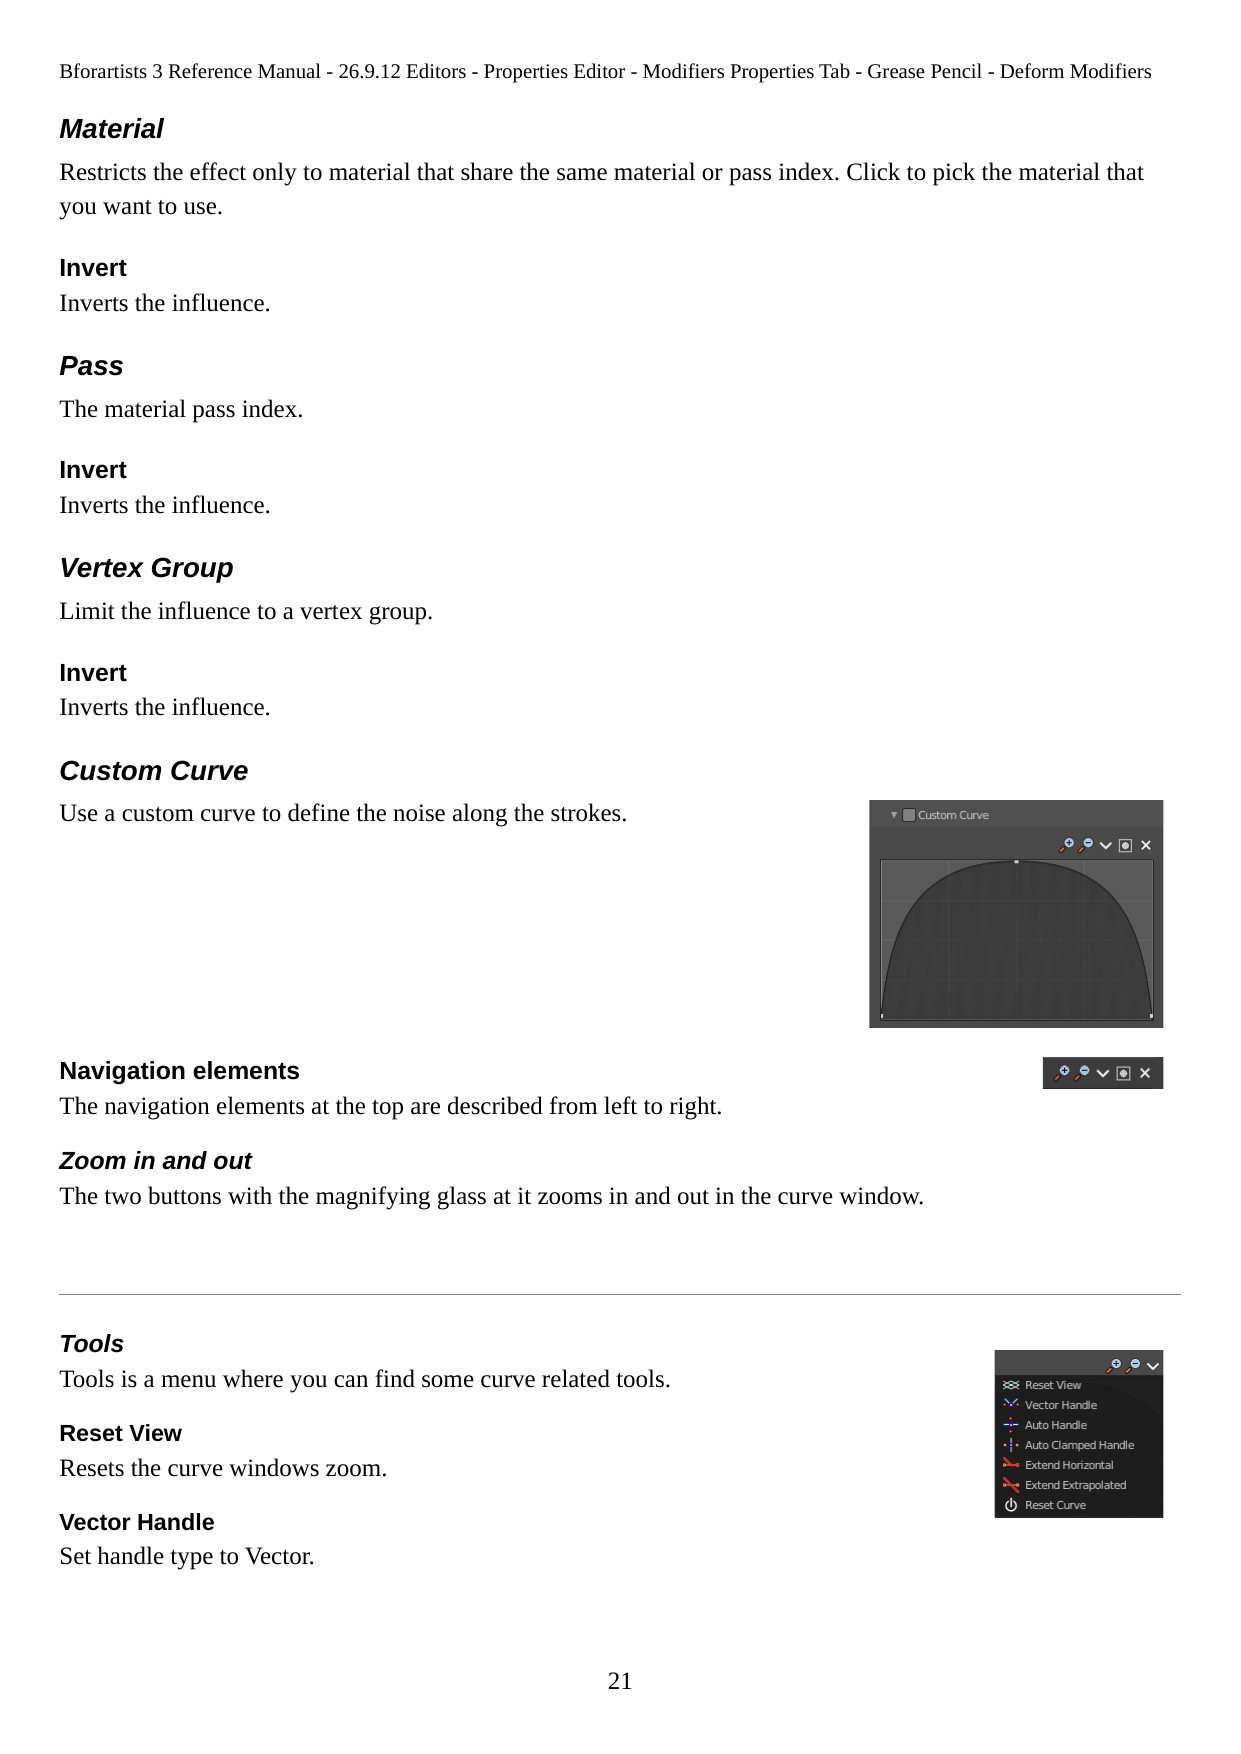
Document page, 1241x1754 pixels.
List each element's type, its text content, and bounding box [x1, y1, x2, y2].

picture [994, 1350, 1164, 1518]
subtitle Pass [59, 349, 1181, 381]
text Limit the influence to a vertex group. [59, 596, 1181, 625]
picture [1042, 1057, 1164, 1089]
text Restricts the effect only to material that share the same material or pass index. Click to pick the material that you want to use. [59, 157, 1181, 220]
subtitle Material [59, 113, 1181, 144]
text The material pass index. [59, 394, 1181, 422]
subtitle Reset View [59, 1420, 994, 1446]
text Tools is a menu where you can find some curve related tools. [59, 1364, 994, 1393]
text Inverts the influence. [59, 692, 1181, 721]
text Use a custom curve to define the noise along the strokes. [59, 798, 1181, 827]
subtitle [1164, 1420, 1181, 1446]
text The two buttons with the magnifying glass at it zooms in and out in the curve window. [59, 1181, 1181, 1210]
text Resets the curve windows zoom. [59, 1453, 994, 1481]
subtitle Invert [59, 253, 1181, 282]
text The navigation elements at the top are described from left to right. [59, 1091, 1181, 1120]
text Set handle type to Vector. [59, 1541, 1181, 1570]
text Inverts the influence. [59, 288, 1181, 317]
subtitle Invert [59, 455, 1181, 484]
subtitle Custom Curve [59, 754, 1181, 786]
subtitle Vector Handle [59, 1508, 1181, 1535]
subtitle Vertex Group [59, 552, 1181, 583]
text Inverts the influence. [59, 490, 1181, 519]
subtitle Invert [59, 658, 1181, 686]
subtitle Zoom in and out [59, 1146, 1181, 1175]
picture [869, 800, 1164, 1028]
subtitle Navigation elements [59, 1056, 1181, 1085]
subtitle Tools [59, 1329, 1181, 1358]
